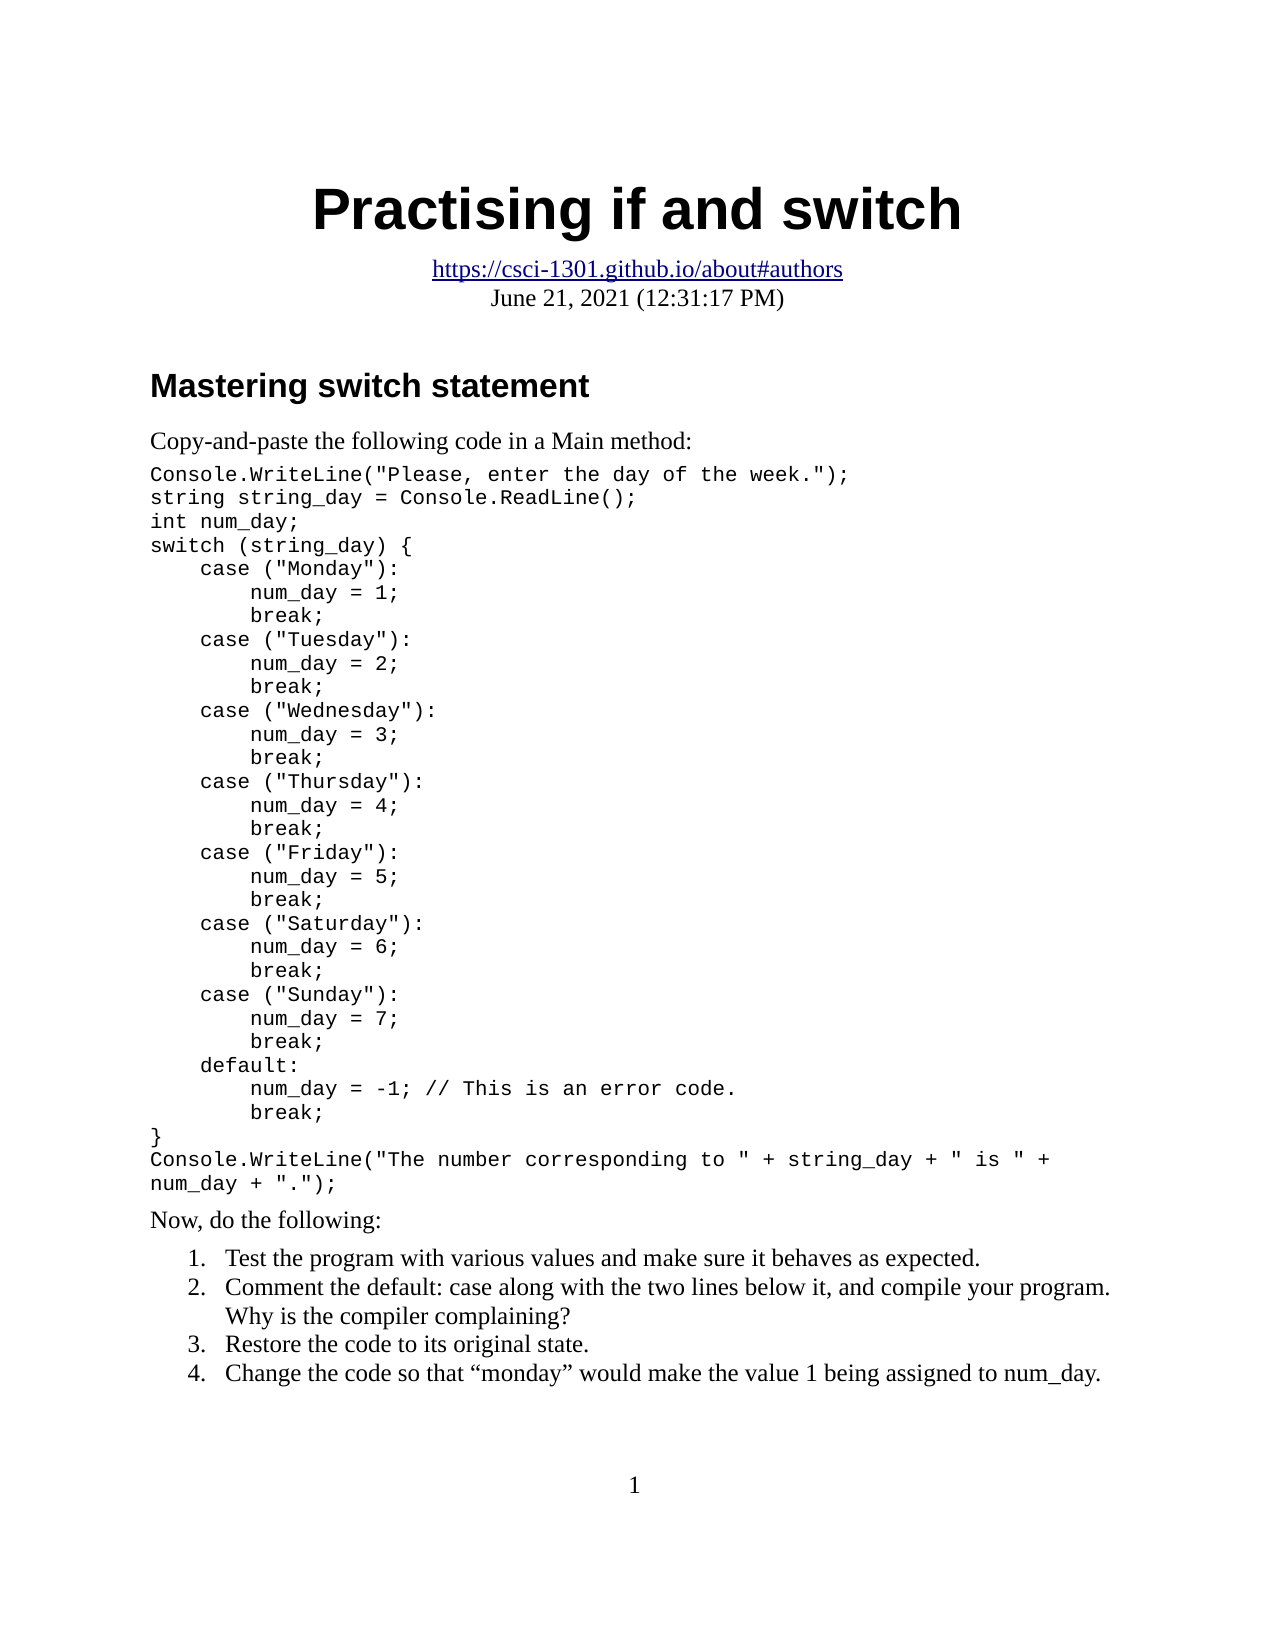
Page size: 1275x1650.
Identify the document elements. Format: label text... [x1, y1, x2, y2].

list Change the code so that “monday” would make the value 1 being assigned to num_day. [187, 1358, 1125, 1387]
text case ("Thursday"): [150, 771, 1125, 795]
text num_day = 6; [150, 937, 1125, 960]
text string string_day = Console.ReadLine(); [150, 487, 1125, 511]
text June 21, 2021 (12:31:17 PM) [150, 283, 1125, 312]
text break; [150, 606, 1125, 629]
text case ("Monday"): [150, 558, 1125, 582]
text break; [150, 818, 1125, 842]
text num_day = 3; [150, 724, 1125, 747]
text num_day = 4; [150, 795, 1125, 818]
text case ("Friday"): [150, 842, 1125, 866]
text break; [150, 1031, 1125, 1055]
text num_day = 5; [150, 866, 1125, 889]
text case ("Saturday"): [150, 913, 1125, 937]
text int num_day; [150, 511, 1125, 534]
text default: [150, 1055, 1125, 1078]
text num_day = 2; [150, 653, 1125, 676]
text break; [150, 1102, 1125, 1126]
text Copy-and-paste the following code in a Main method: [150, 426, 1125, 455]
text num_day = 1; [150, 582, 1125, 606]
text Console.WriteLine("The number corresponding to " + string_day + " is " + num_day + "."); [150, 1149, 1125, 1197]
text Console.WriteLine("Please, enter the day of the week."); [150, 464, 1125, 487]
list Test the program with various values and make sure it behaves as expected. [187, 1243, 1125, 1272]
text switch (string_day) { [150, 534, 1125, 558]
text num_day = -1; // This is an error code. [150, 1078, 1125, 1102]
text https://csci-1301.github.io/about#authors [150, 254, 1125, 283]
text Now, do the following: [150, 1206, 1125, 1234]
text case ("Sunday"): [150, 984, 1125, 1007]
list Restore the code to its original state. [187, 1329, 1125, 1358]
text break; [150, 960, 1125, 984]
subtitle Mastering switch statement [150, 366, 1125, 404]
list Comment the default: case along with the two lines below it, and compile your program. Why is the compiler complaining? [187, 1272, 1125, 1329]
text break; [150, 889, 1125, 913]
text break; [150, 676, 1125, 700]
title Practising if and switch [150, 175, 1125, 242]
text break; [150, 747, 1125, 771]
text num_day = 7; [150, 1007, 1125, 1031]
text } [150, 1126, 1125, 1149]
text case ("Tuesday"): [150, 629, 1125, 653]
text case ("Wednesday"): [150, 700, 1125, 724]
